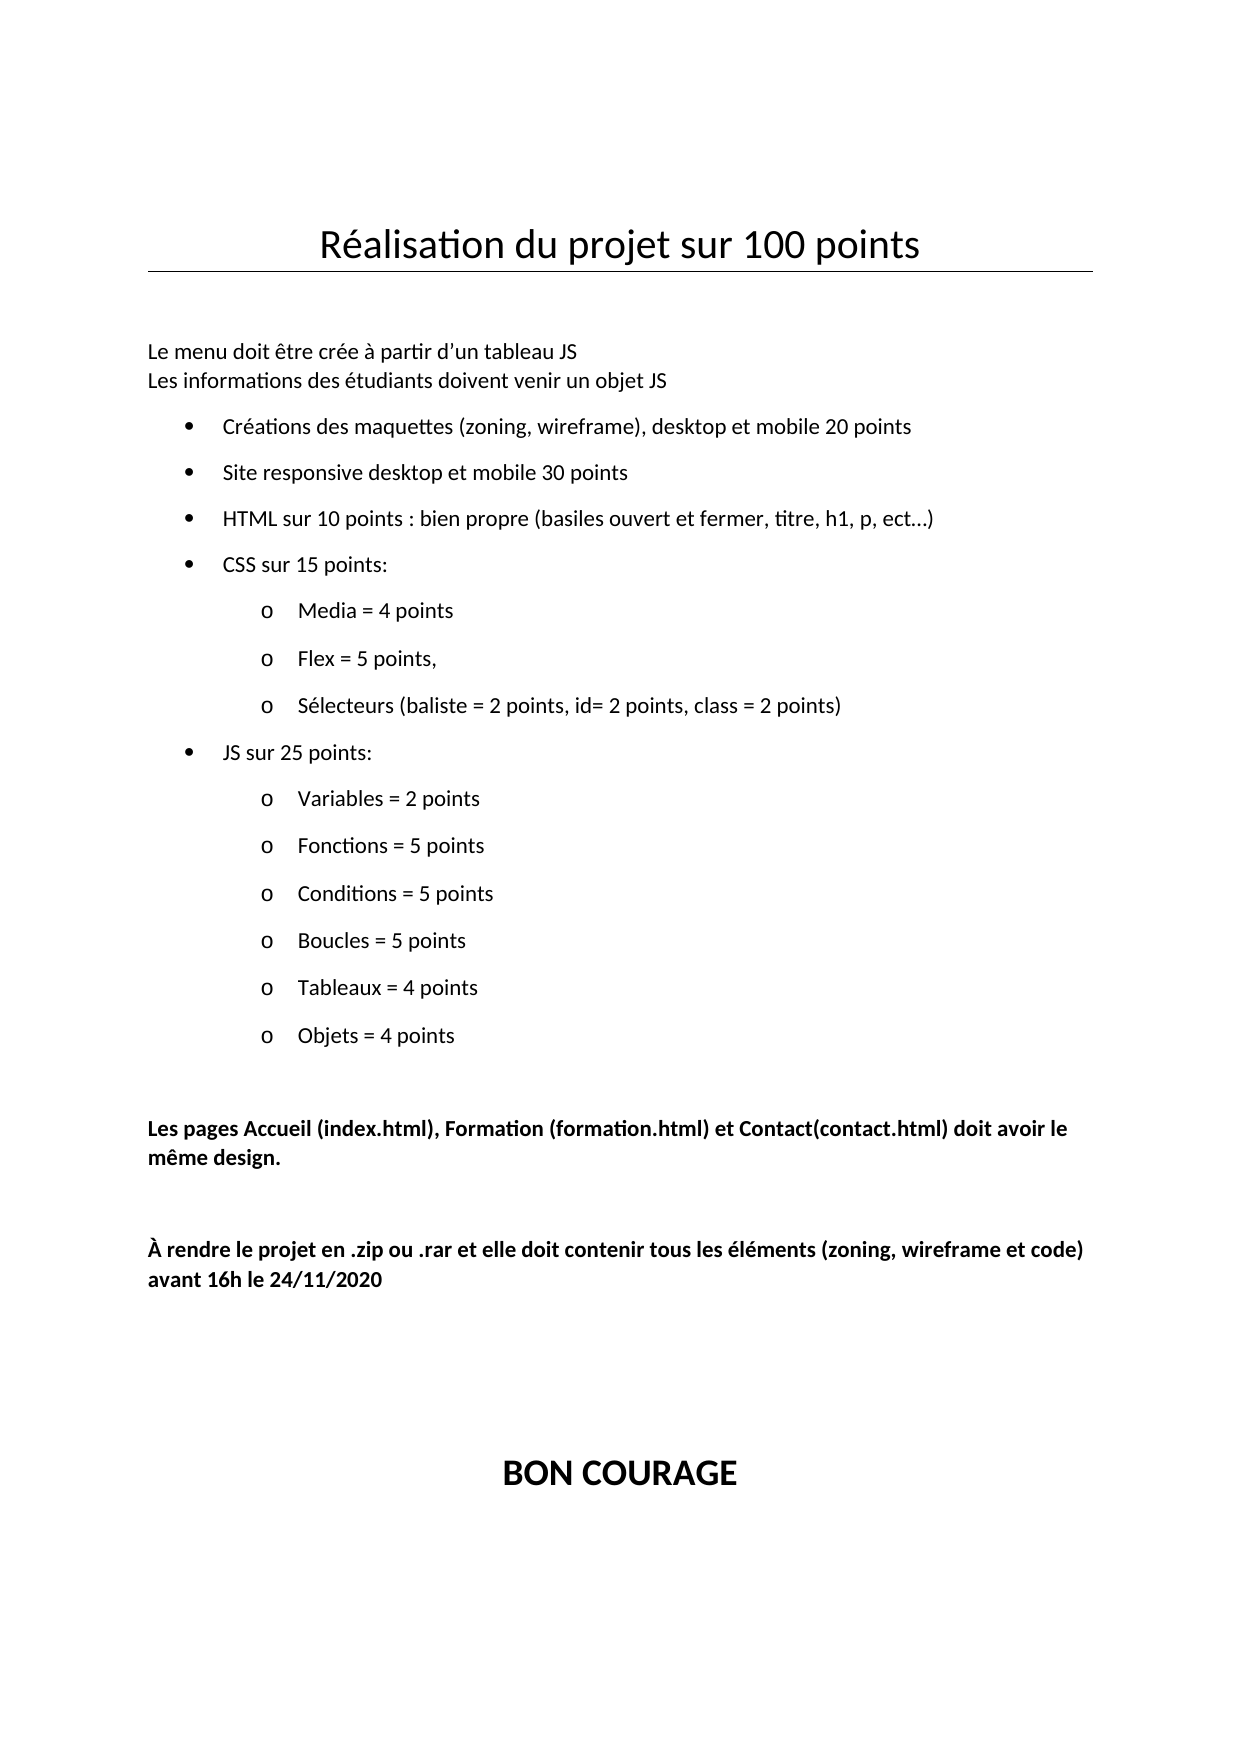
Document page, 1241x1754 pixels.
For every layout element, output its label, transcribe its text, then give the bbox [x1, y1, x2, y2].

text À rendre le projet en .zip ou .rar et elle doit contenir tous les éléments (zoning, wireframe et code) avant 16h le 24/11/2020 [148, 1236, 1093, 1293]
list HTML sur 10 points : bien propre (basiles ouvert et fermer, titre, h1, p, ect…) [185, 504, 1093, 532]
list Fonctions = 5 points [260, 832, 1093, 861]
list Flex = 5 points, [260, 644, 1093, 673]
list JS sur 25 points: [185, 738, 1093, 766]
text Les pages Accueil (index.html), Formation (formation.html) et Contact(contact.html) doit avoir le même design. [148, 1114, 1093, 1171]
list Tableaux = 4 points [260, 973, 1093, 1003]
list Site responsive desktop et mobile 30 points [185, 458, 1093, 486]
list CSS sur 15 points: [185, 550, 1093, 578]
list Créations des maquettes (zoning, wireframe), desktop et mobile 20 points [185, 412, 1093, 440]
list Boucles = 5 points [260, 926, 1093, 955]
list Conditions = 5 points [260, 879, 1093, 908]
text Réalisation du projet sur 100 points [148, 218, 1093, 271]
list Media = 4 points [260, 596, 1093, 626]
list Objets = 4 points [260, 1021, 1093, 1050]
text BON COURAGE [148, 1449, 1093, 1495]
list Sélecteurs (baliste = 2 points, id= 2 points, class = 2 points) [260, 691, 1093, 720]
list Variables = 2 points [260, 784, 1093, 813]
text Le menu doit être crée à partir d’un tableau JS Les informations des étudiants doivent venir un objet JS [148, 337, 1093, 394]
